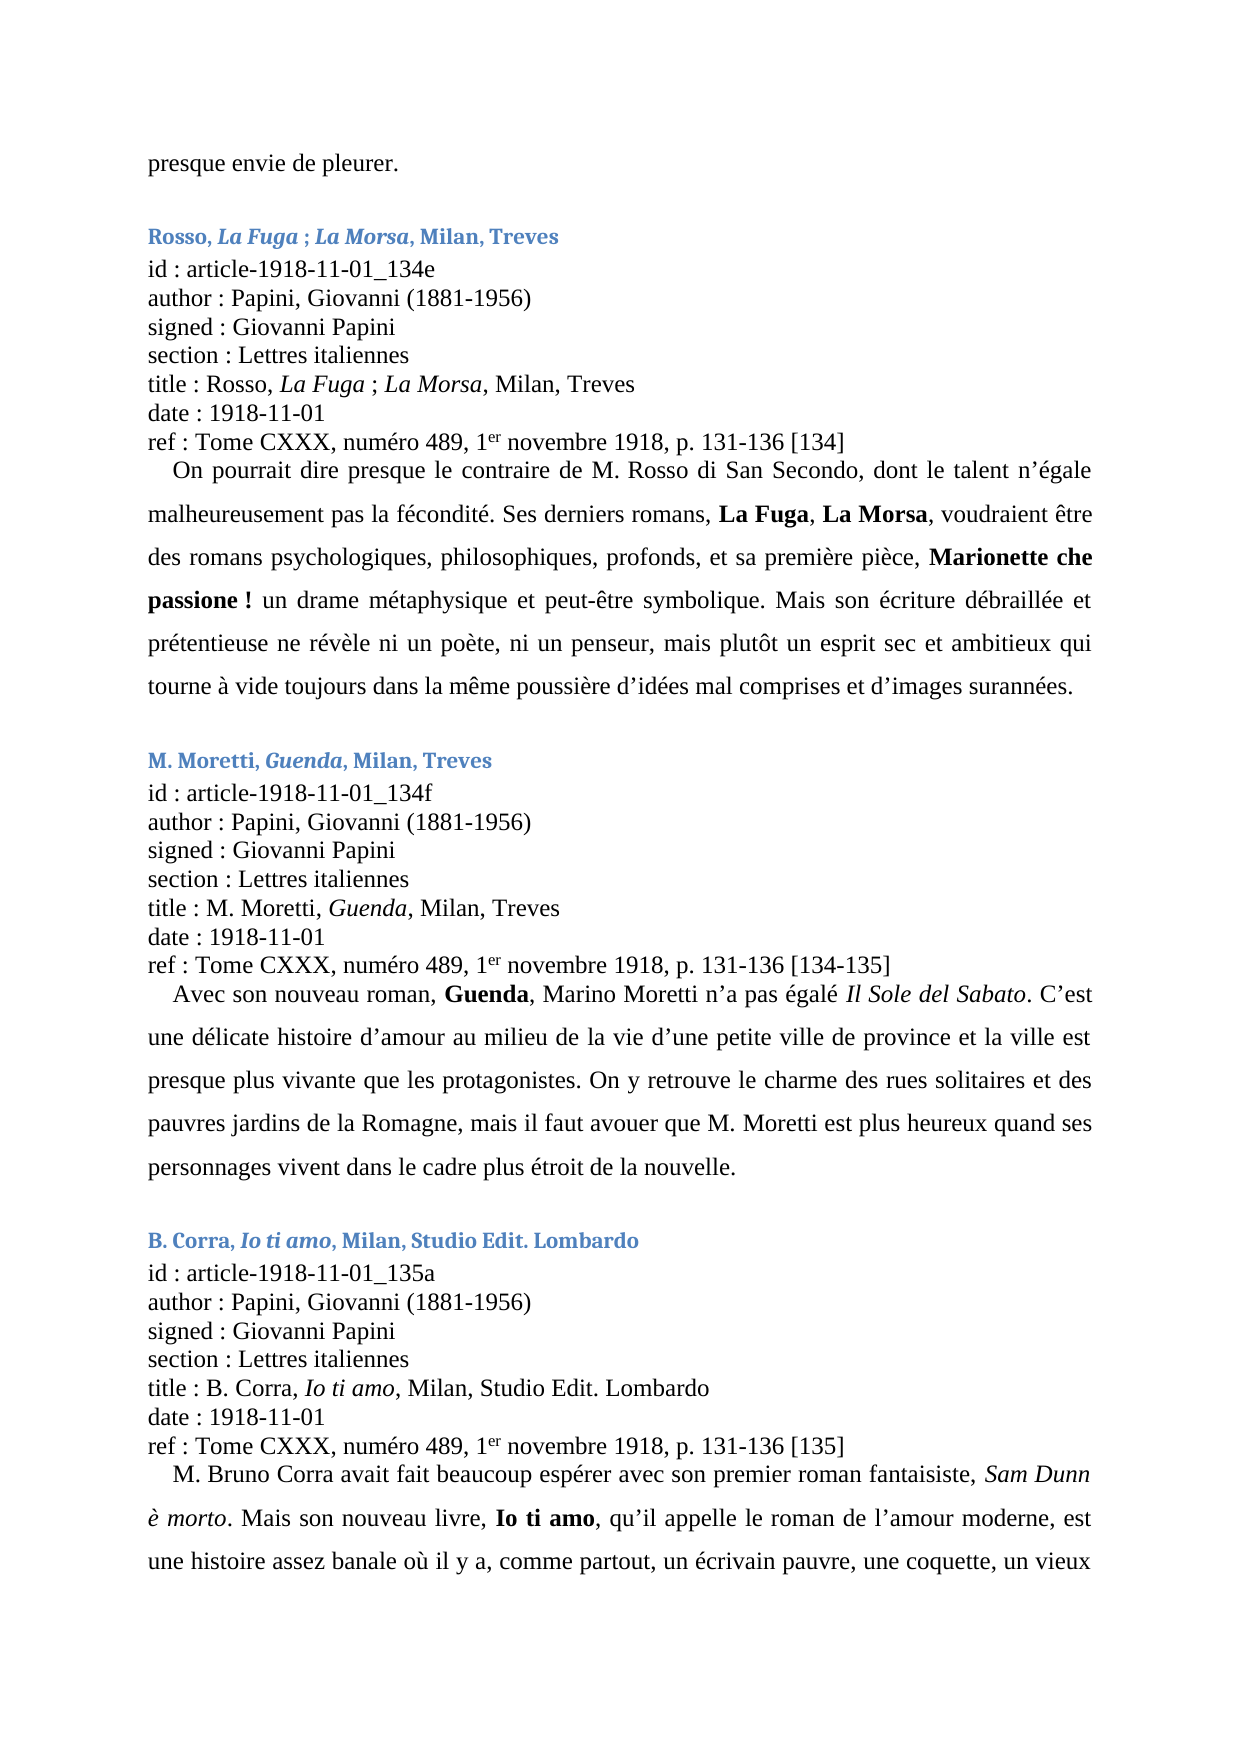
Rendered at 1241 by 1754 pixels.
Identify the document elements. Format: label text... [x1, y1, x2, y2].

text M. Bruno Corra avait fait beaucoup espérer avec son premier roman fantaisiste, Sam Dunn è morto. Mais son nouveau livre, Io ti amo, qu’il appelle le roman de l’amour moderne, est une histoire assez banale où il y a, comme partout, un écrivain pauvre, une coquette, un vieux [148, 1459, 1093, 1574]
text date : 1918-11-01 [148, 1402, 1093, 1431]
text presque envie de pleurer. [148, 148, 1093, 176]
subtitle Rosso, La Fuga ; La Morsa, Milan, Treves [148, 224, 1093, 250]
text date : 1918-11-01 [148, 922, 1093, 950]
text title : B. Corra, Io ti amo, Milan, Studio Edit. Lombardo [148, 1373, 1093, 1402]
text signed : Giovanni Papini [148, 312, 1093, 341]
text section : Lettres italiennes [148, 864, 1093, 893]
text date : 1918-11-01 [148, 398, 1093, 427]
text Avec son nouveau roman, Guenda, Marino Moretti n’a pas égalé Il Sole del Sabato. C’est une délicate histoire d’amour au milieu de la vie d’une petite ville de province et la ville est presque plus vivante que les protagonistes. On y retrouve le charme des rues solitaires et des pauvres jardins de la Romagne, mais il faut avouer que M. Moretti est plus heureux quand ses personnages vivent dans le cadre plus étroit de la nouvelle. [148, 979, 1093, 1180]
subtitle B. Corra, Io ti amo, Milan, Studio Edit. Lombardo [148, 1228, 1093, 1254]
text author : Papini, Giovanni (1881-1956) [148, 807, 1093, 835]
text ref : Tome CXXX, numéro 489, 1er novembre 1918, p. 131-136 [134] [148, 427, 1093, 456]
text ref : Tome CXXX, numéro 489, 1er novembre 1918, p. 131-136 [135] [148, 1431, 1093, 1459]
text author : Papini, Giovanni (1881-1956) [148, 283, 1093, 312]
text signed : Giovanni Papini [148, 1316, 1093, 1344]
text signed : Giovanni Papini [148, 835, 1093, 864]
text title : Rosso, La Fuga ; La Morsa, Milan, Treves [148, 369, 1093, 398]
text id : article-1918-11-01_134f [148, 778, 1093, 807]
text ref : Tome CXXX, numéro 489, 1er novembre 1918, p. 131-136 [134-135] [148, 950, 1093, 979]
subtitle M. Moretti, Guenda, Milan, Treves [148, 748, 1093, 774]
text id : article-1918-11-01_134e [148, 254, 1093, 283]
text section : Lettres italiennes [148, 1344, 1093, 1373]
text id : article-1918-11-01_135a [148, 1258, 1093, 1287]
text On pourrait dire presque le contraire de M. Rosso di San Secondo, dont le talent n’égale malheureusement pas la fécondité. Ses derniers romans, La Fuga, La Morsa, voudraient être des romans psychologiques, philosophiques, profonds, et sa première pièce, Marionette che passione ! un drame métaphysique et peut-être symbolique. Mais son écriture débraillée et prétentieuse ne révèle ni un poète, ni un penseur, mais plutôt un esprit sec et ambitieux qui tourne à vide toujours dans la même poussière d’idées mal comprises et d’images surannées. [148, 456, 1093, 700]
text title : M. Moretti, Guenda, Milan, Treves [148, 893, 1093, 922]
text author : Papini, Giovanni (1881-1956) [148, 1287, 1093, 1316]
text section : Lettres italiennes [148, 341, 1093, 369]
